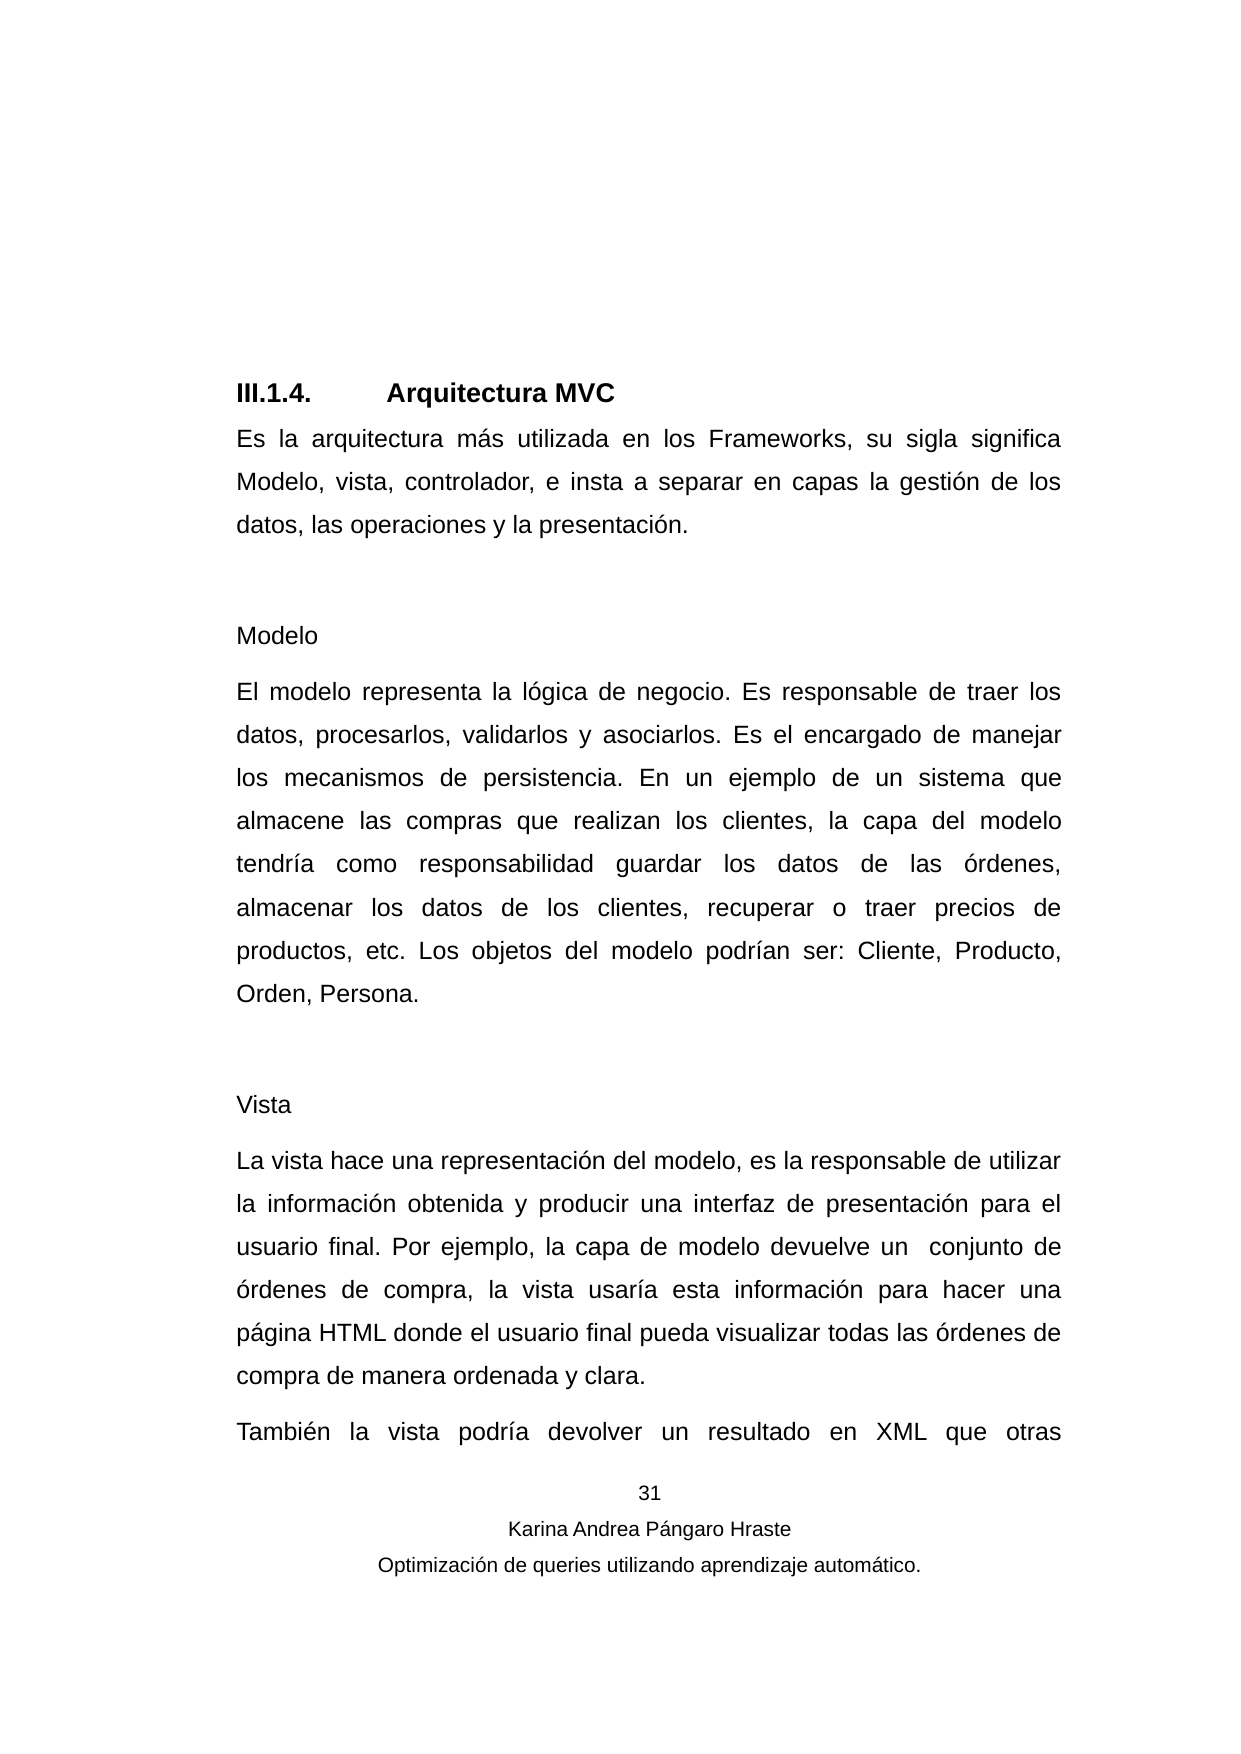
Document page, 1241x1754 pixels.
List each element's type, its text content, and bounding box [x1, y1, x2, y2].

subtitle Arquitectura MVC [236, 377, 1063, 408]
text Vista [236, 1090, 1063, 1119]
text También la vista podría devolver un resultado en XML que otras [236, 1417, 1063, 1446]
text El modelo representa la lógica de negocio. Es responsable de traer los datos, procesarlos, validarlos y asociarlos. Es el encargado de manejar los mecanismos de persistencia. En un ejemplo de un sistema que almacene las compras que realizan los clientes, la capa del modelo tendría como responsabilidad guardar los datos de las órdenes, almacenar los datos de los clientes, recuperar o traer precios de productos, etc. Los objetos del modelo podrían ser: Cliente, Producto, Orden, Persona. [236, 677, 1063, 1008]
text La vista hace una representación del modelo, es la responsable de utilizar la información obtenida y producir una interfaz de presentación para el usuario final. Por ejemplo, la capa de modelo devuelve un conjunto de órdenes de compra, la vista usaría esta información para hacer una página HTML donde el usuario final pueda visualizar todas las órdenes de compra de manera ordenada y clara. [236, 1146, 1063, 1390]
text Es la arquitectura más utilizada en los Frameworks, su sigla significa Modelo, vista, controlador, e insta a separar en capas la gestión de los datos, las operaciones y la presentación. [236, 424, 1063, 539]
text Modelo [236, 621, 1063, 650]
